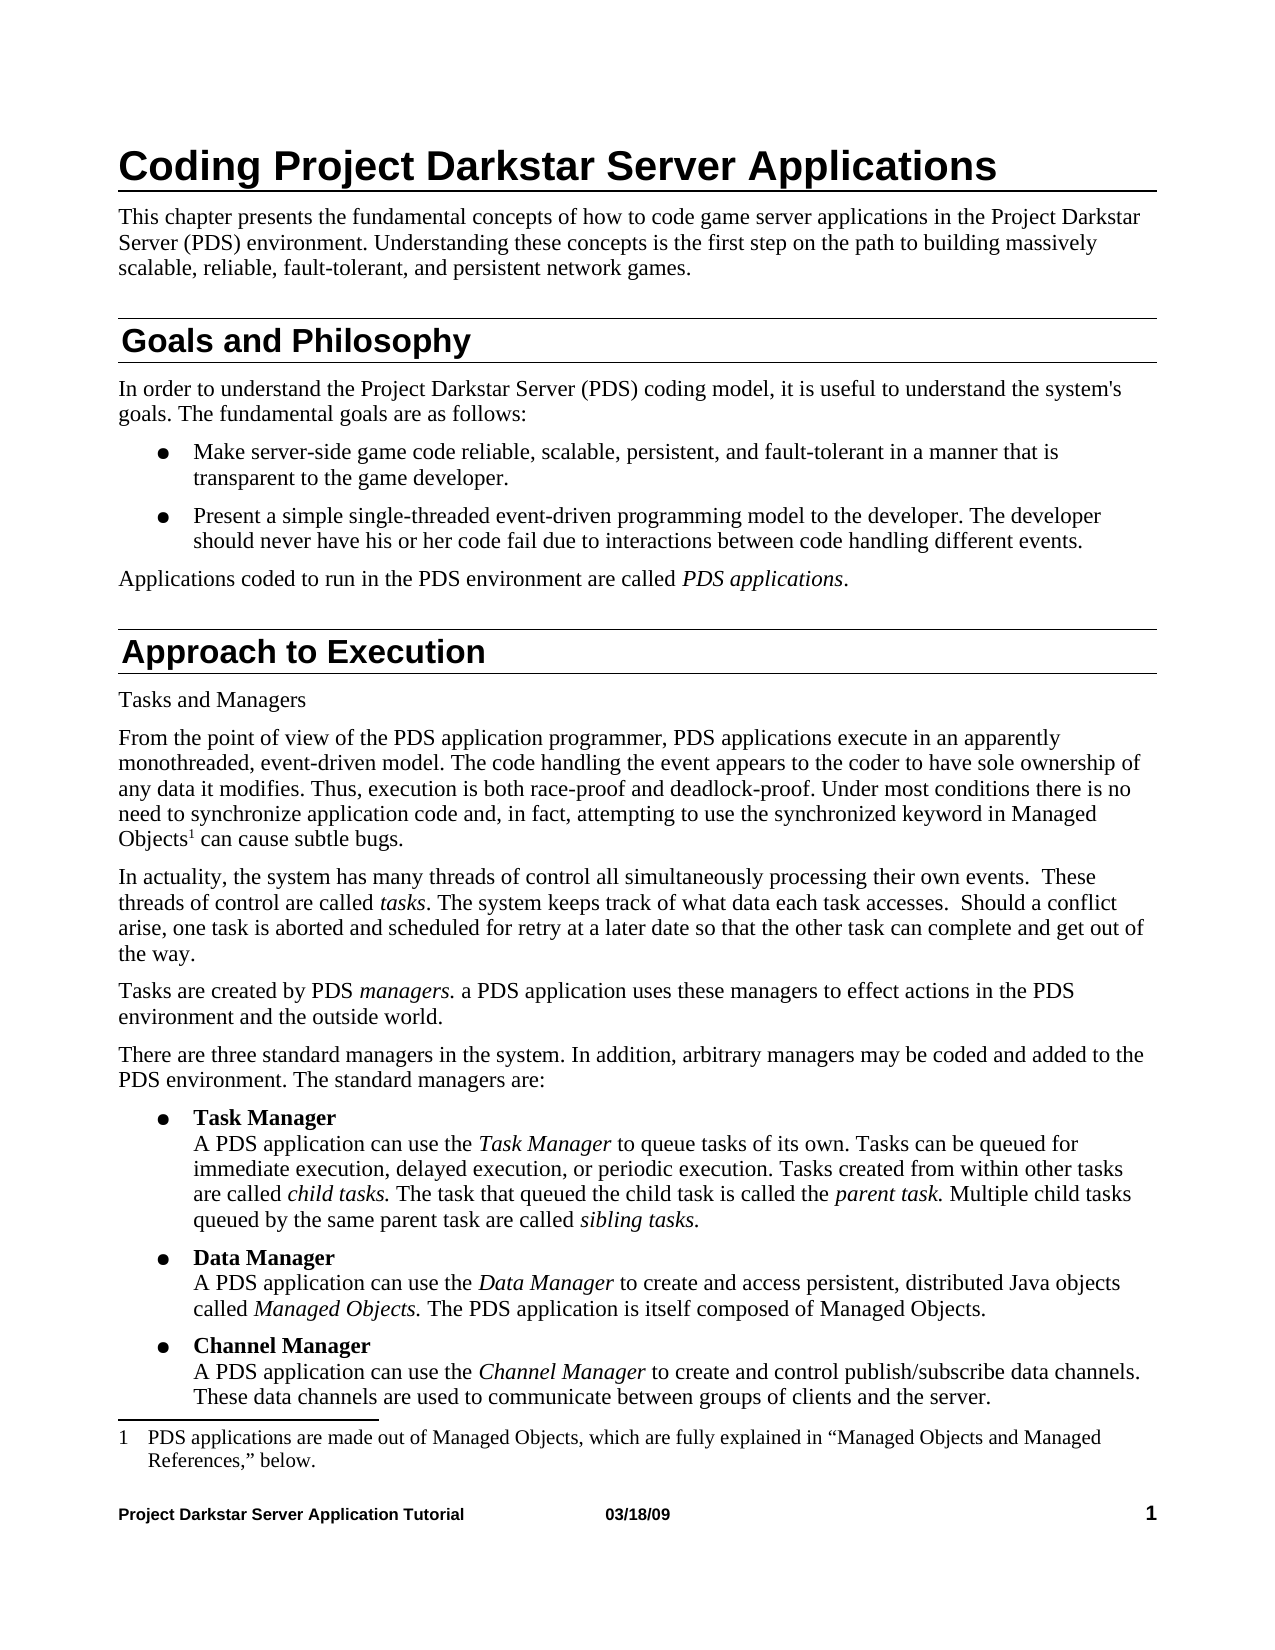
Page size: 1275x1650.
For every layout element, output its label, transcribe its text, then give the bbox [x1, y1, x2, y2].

text Applications coded to run in the PDS environment are called PDS applications. [118, 566, 1157, 591]
subtitle Goals and Philosophy [118, 319, 1157, 362]
text This chapter presents the fundamental concepts of how to code game server applications in the Project Darkstar Server (PDS) environment. Understanding these concepts is the first step on the path to building massively scalable, reliable, fault-tolerant, and persistent network games. [118, 204, 1157, 281]
text In order to understand the Project Darkstar Server (PDS) coding model, it is useful to understand the system's goals. The fundamental goals are as follows: [118, 376, 1157, 427]
list Task Manager A PDS application can use the Task Manager to queue tasks of its own. Tasks can be queued for immediate execution, delayed execution, or periodic execution. Tasks created from within other tasks are called child tasks. The task that queued the child task is called the parent task. Multiple child tasks queued by the same parent task are called sibling tasks. [156, 1105, 1157, 1232]
text Tasks are created by PDS managers. a PDS application uses these managers to effect actions in the PDS environment and the outside world. [118, 978, 1157, 1029]
list Present a simple single-threaded event-driven programming model to the developer. The developer should never have his or her code fail due to interactions between code handling different events. [156, 503, 1157, 553]
text There are three standard managers in the system. In addition, arbitrary managers may be coded and added to the PDS environment. The standard managers are: [118, 1042, 1157, 1093]
list Channel Manager A PDS application can use the Channel Manager to create and control publish/subscribe data channels. These data channels are used to communicate between groups of clients and the server. [156, 1333, 1157, 1410]
list Data Manager A PDS application can use the Data Manager to create and access persistent, distributed Java objects called Managed Objects. The PDS application is itself composed of Managed Objects. [156, 1245, 1157, 1321]
text In actuality, the system has many threads of control all simultaneously processing their own events. These threads of control are called tasks. The system keeps track of what data each task accesses. Should a conflict arise, one task is aborted and scheduled for retry at a later date so that the other task can complete and get out of the way. [118, 864, 1157, 966]
list Make server-side game code reliable, scalable, persistent, and fault-tolerant in a manner that is transparent to the game developer. [156, 439, 1157, 490]
subtitle Approach to Execution [118, 630, 1157, 673]
text From the point of view of the PDS application programmer, PDS applications execute in an apparently monothreaded, event-driven model. The code handling the event appears to the coder to have sole ownership of any data it modifies. Thus, execution is both race-proof and deadlock-proof. Under most conditions there is no need to synchronize application code and, in fact, attempting to use the synchronized keyword in Managed Objects can cause subtle bugs. [118, 725, 1157, 852]
text PDS applications are made out of Managed Objects, which are fully explained in “Managed Objects and Managed References,” below. [118, 1426, 1157, 1472]
